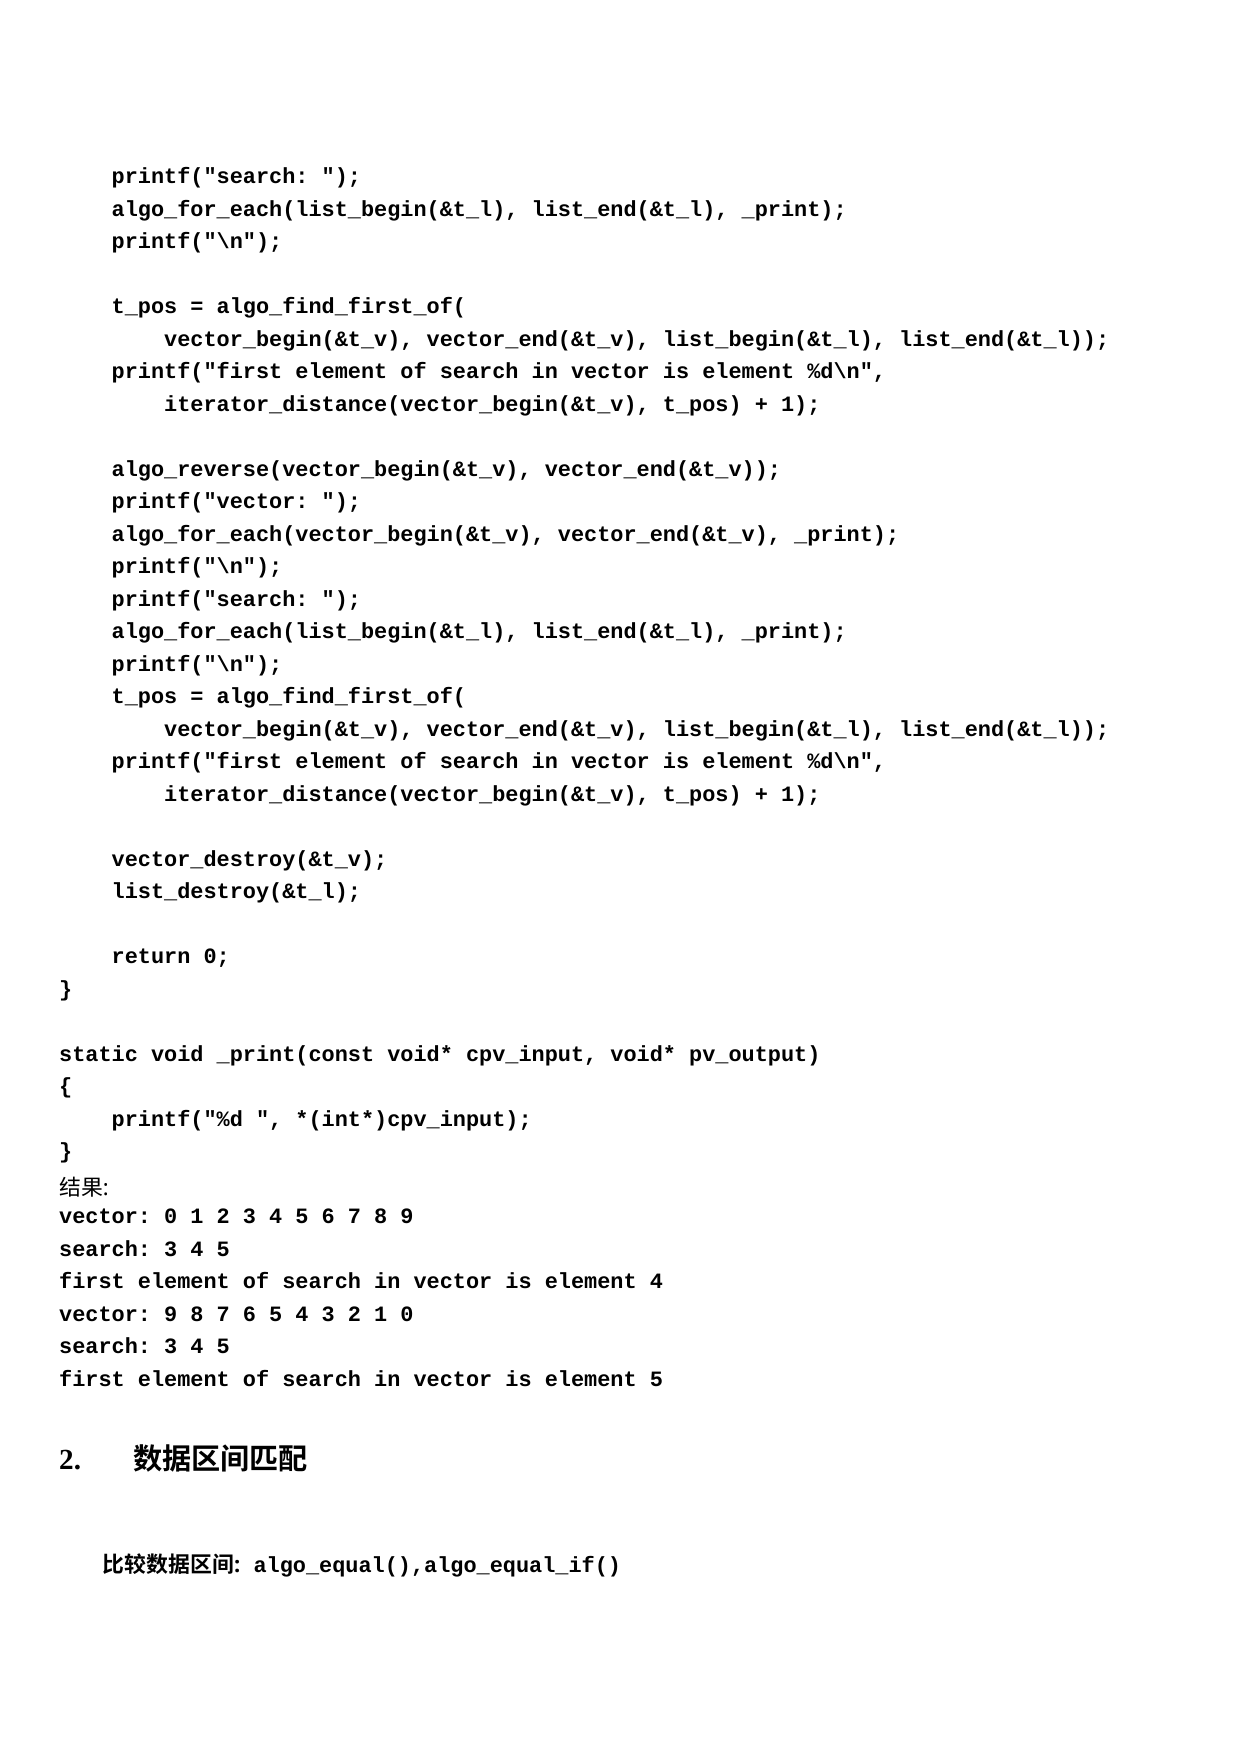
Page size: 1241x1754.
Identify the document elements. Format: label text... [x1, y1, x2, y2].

text 比较数据区间: algo_equal(),algo_equal_if() [59, 1547, 1181, 1579]
text search: 3 4 5 [59, 1234, 1181, 1267]
text printf("vector: "); [59, 487, 1181, 519]
text vector: 0 1 2 3 4 5 6 7 8 9 [59, 1202, 1181, 1234]
text vector_begin(&t_v), vector_end(&t_v), list_begin(&t_l), list_end(&t_l)); [59, 324, 1181, 357]
text vector: 9 8 7 6 5 4 3 2 1 0 [59, 1299, 1181, 1332]
text first element of search in vector is element 4 [59, 1267, 1181, 1299]
text return 0; [59, 942, 1181, 974]
text algo_reverse(vector_begin(&t_v), vector_end(&t_v)); [59, 454, 1181, 487]
text printf("search: "); [59, 584, 1181, 617]
text first element of search in vector is element 5 [59, 1364, 1181, 1397]
text t_pos = algo_find_first_of( [59, 292, 1181, 324]
text printf("\n"); [59, 227, 1181, 259]
subtitle 数据区间匹配 [59, 1424, 1181, 1489]
text vector_destroy(&t_v); [59, 844, 1181, 877]
text printf("%d ", *(int*)cpv_input); [59, 1104, 1181, 1137]
text iterator_distance(vector_begin(&t_v), t_pos) + 1); [59, 779, 1181, 812]
text 结果: [59, 1169, 1181, 1202]
text algo_for_each(vector_begin(&t_v), vector_end(&t_v), _print); [59, 519, 1181, 552]
text printf("\n"); [59, 649, 1181, 682]
text algo_for_each(list_begin(&t_l), list_end(&t_l), _print); [59, 194, 1181, 227]
text list_destroy(&t_l); [59, 877, 1181, 909]
text printf("\n"); [59, 552, 1181, 584]
text } [59, 974, 1181, 1007]
text static void _print(const void* cpv_input, void* pv_output) [59, 1039, 1181, 1072]
text algo_for_each(list_begin(&t_l), list_end(&t_l), _print); [59, 617, 1181, 649]
text } [59, 1137, 1181, 1169]
text printf("first element of search in vector is element %d\n", [59, 747, 1181, 779]
text printf("search: "); [59, 162, 1181, 194]
text t_pos = algo_find_first_of( [59, 682, 1181, 714]
text iterator_distance(vector_begin(&t_v), t_pos) + 1); [59, 389, 1181, 422]
text vector_begin(&t_v), vector_end(&t_v), list_begin(&t_l), list_end(&t_l)); [59, 714, 1181, 747]
text search: 3 4 5 [59, 1332, 1181, 1364]
text { [59, 1072, 1181, 1104]
text printf("first element of search in vector is element %d\n", [59, 357, 1181, 389]
